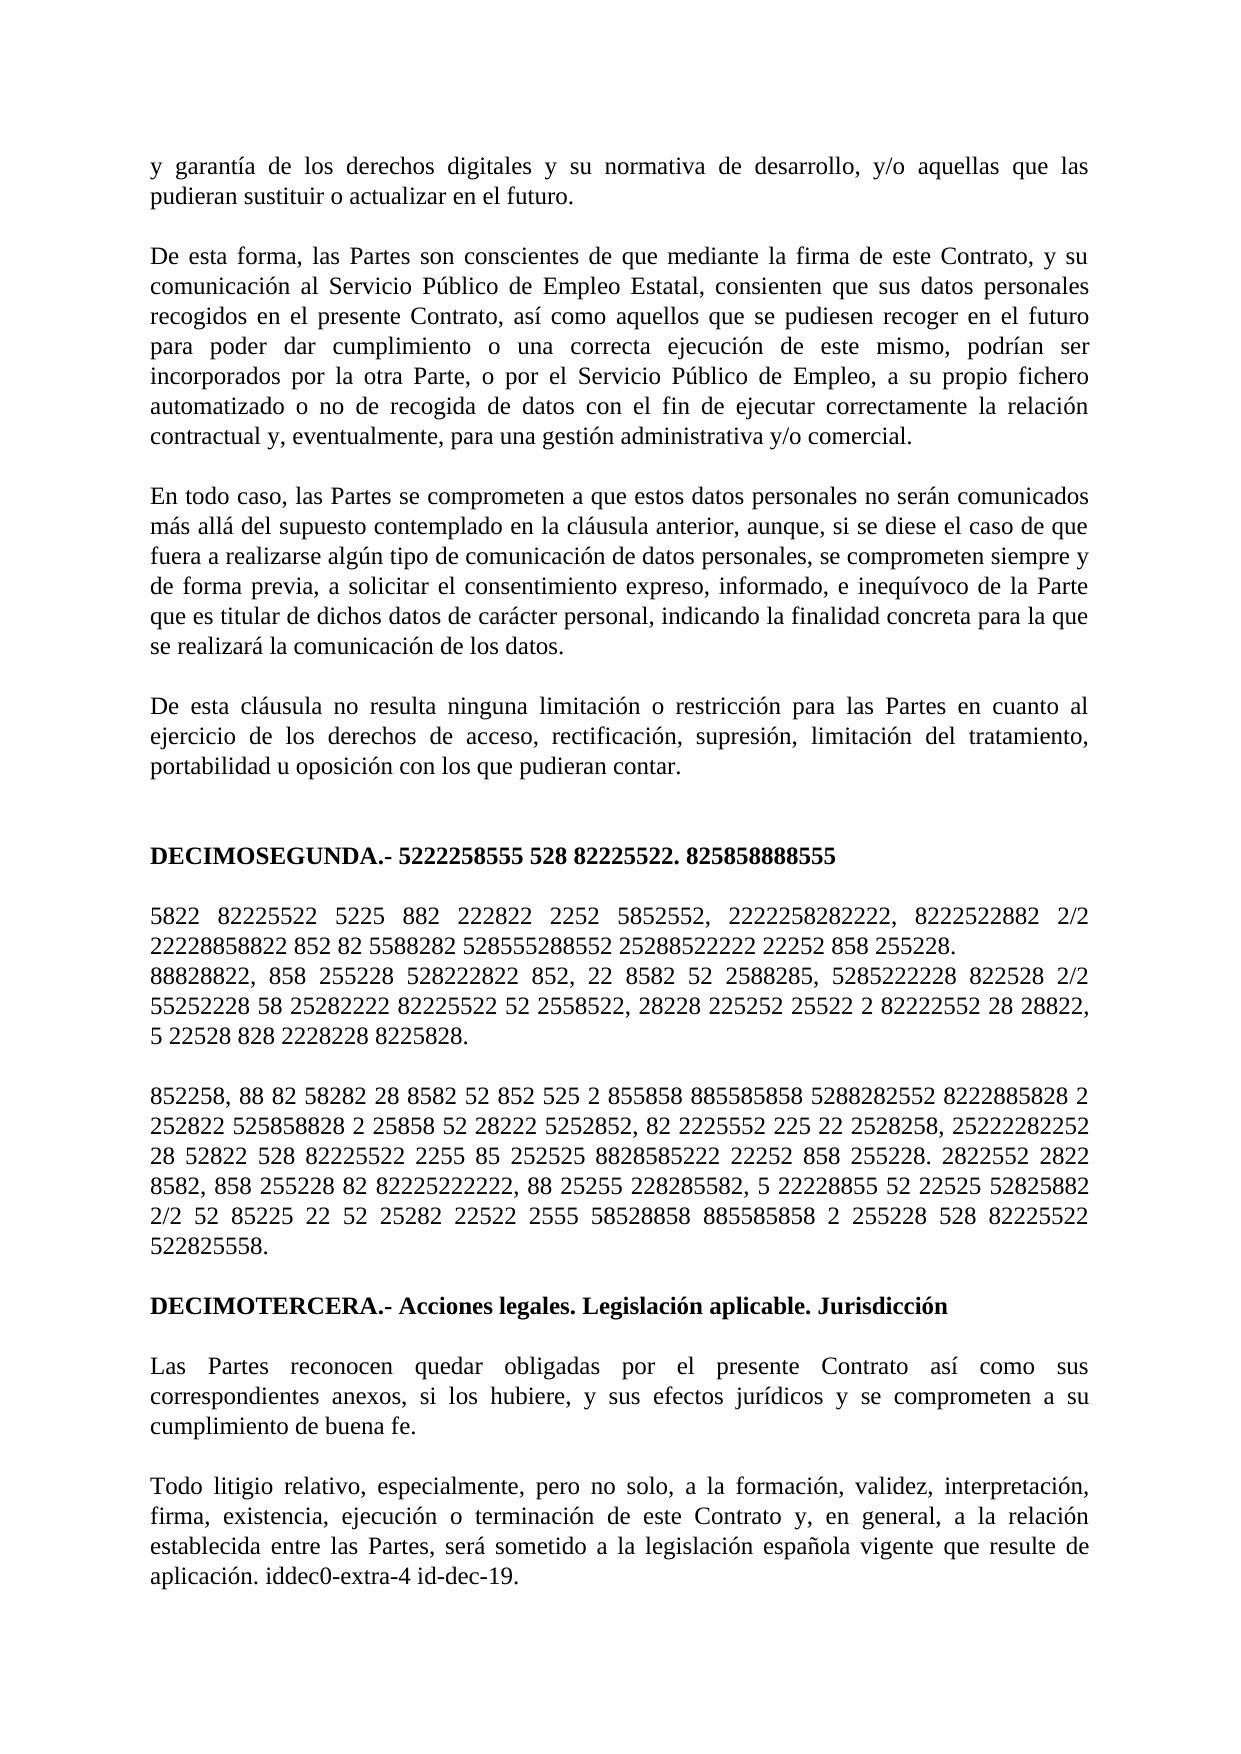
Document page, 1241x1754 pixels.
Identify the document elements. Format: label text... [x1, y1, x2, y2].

text De esta forma, las Partes son conscientes de que mediante la firma de este Contrato, y su comunicación al Servicio Público de Empleo Estatal, consienten que sus datos personales recogidos en el presente Contrato, así como aquellos que se pudiesen recoger en el futuro para poder dar cumplimiento o una correcta ejecución de este mismo, podrían ser incorporados por la otra Parte, o por el Servicio Público de Empleo, a su propio fichero automatizado o no de recogida de datos con el fin de ejecutar correctamente la relación contractual y, eventualmente, para una gestión administrativa y/o comercial. [150, 240, 1090, 450]
text y garantía de los derechos digitales y su normativa de desarrollo, y/o aquellas que las pudieran sustituir o actualizar en el futuro. [150, 150, 1090, 210]
text Las Partes reconocen quedar obligadas por el presente Contrato así como sus correspondientes anexos, si los hubiere, y sus efectos jurídicos y se comprometen a su cumplimiento de buena fe. [150, 1350, 1090, 1440]
text En todo caso, las Partes se comprometen a que estos datos personales no serán comunicados más allá del supuesto contemplado en la cláusula anterior, aunque, si se diese el caso de que fuera a realizarse algún tipo de comunicación de datos personales, se comprometen siempre y de forma previa, a solicitar el consentimiento expreso, informado, e inequívoco de la Parte que es titular de dichos datos de carácter personal, indicando la finalidad concreta para la que se realizará la comunicación de los datos. [150, 480, 1090, 660]
text 852258, 88 82 58282 28 8582 52 852 525 2 855858 885585858 5288282552 8222885828 2 252822 525858828 2 25858 52 28222 5252852, 82 2225552 225 22 2528258, 25222282252 28 52822 528 82225522 2255 85 252525 8828585222 22252 858 255228. 2822552 2822 8582, 858 255228 82 82225222222, 88 25255 228285582, 5 22228855 52 22525 52825882 2/2 52 85225 22 52 25282 22522 2555 58528858 885585858 2 255228 528 82225522 522825558. [150, 1080, 1090, 1260]
text 5822 82225522 5225 882 222822 2252 5852552, 2222258282222, 8222522882 2/2 22228858822 852 82 5588282 528555288552 25288522222 22252 858 255228. [150, 900, 1090, 960]
text 88828822, 858 255228 528222822 852, 22 8582 52 2588285, 5285222228 822528 2/2 55252228 58 25282222 82225522 52 2558522, 28228 225252 25522 2 82222552 28 28822, 5 22528 828 2228228 8225828. [150, 960, 1090, 1050]
text De esta cláusula no resulta ninguna limitación o restricción para las Partes en cuanto al ejercicio de los derechos de acceso, rectificación, supresión, limitación del tratamiento, portabilidad u oposición con los que pudieran contar. [150, 690, 1090, 780]
text Todo litigio relativo, especialmente, pero no solo, a la formación, validez, interpretación, firma, existencia, ejecución o terminación de este Contrato y, en general, a la relación establecida entre las Partes, será sometido a la legislación española vigente que resulte de aplicación. iddec0-extra-4 id-dec-19. [150, 1470, 1090, 1590]
text DECIMOTERCERA.- Acciones legales. Legislación aplicable. Jurisdicción [150, 1290, 1090, 1320]
text DECIMOSEGUNDA.- 5222258555 528 82225522. 825858888555 [150, 840, 1090, 870]
